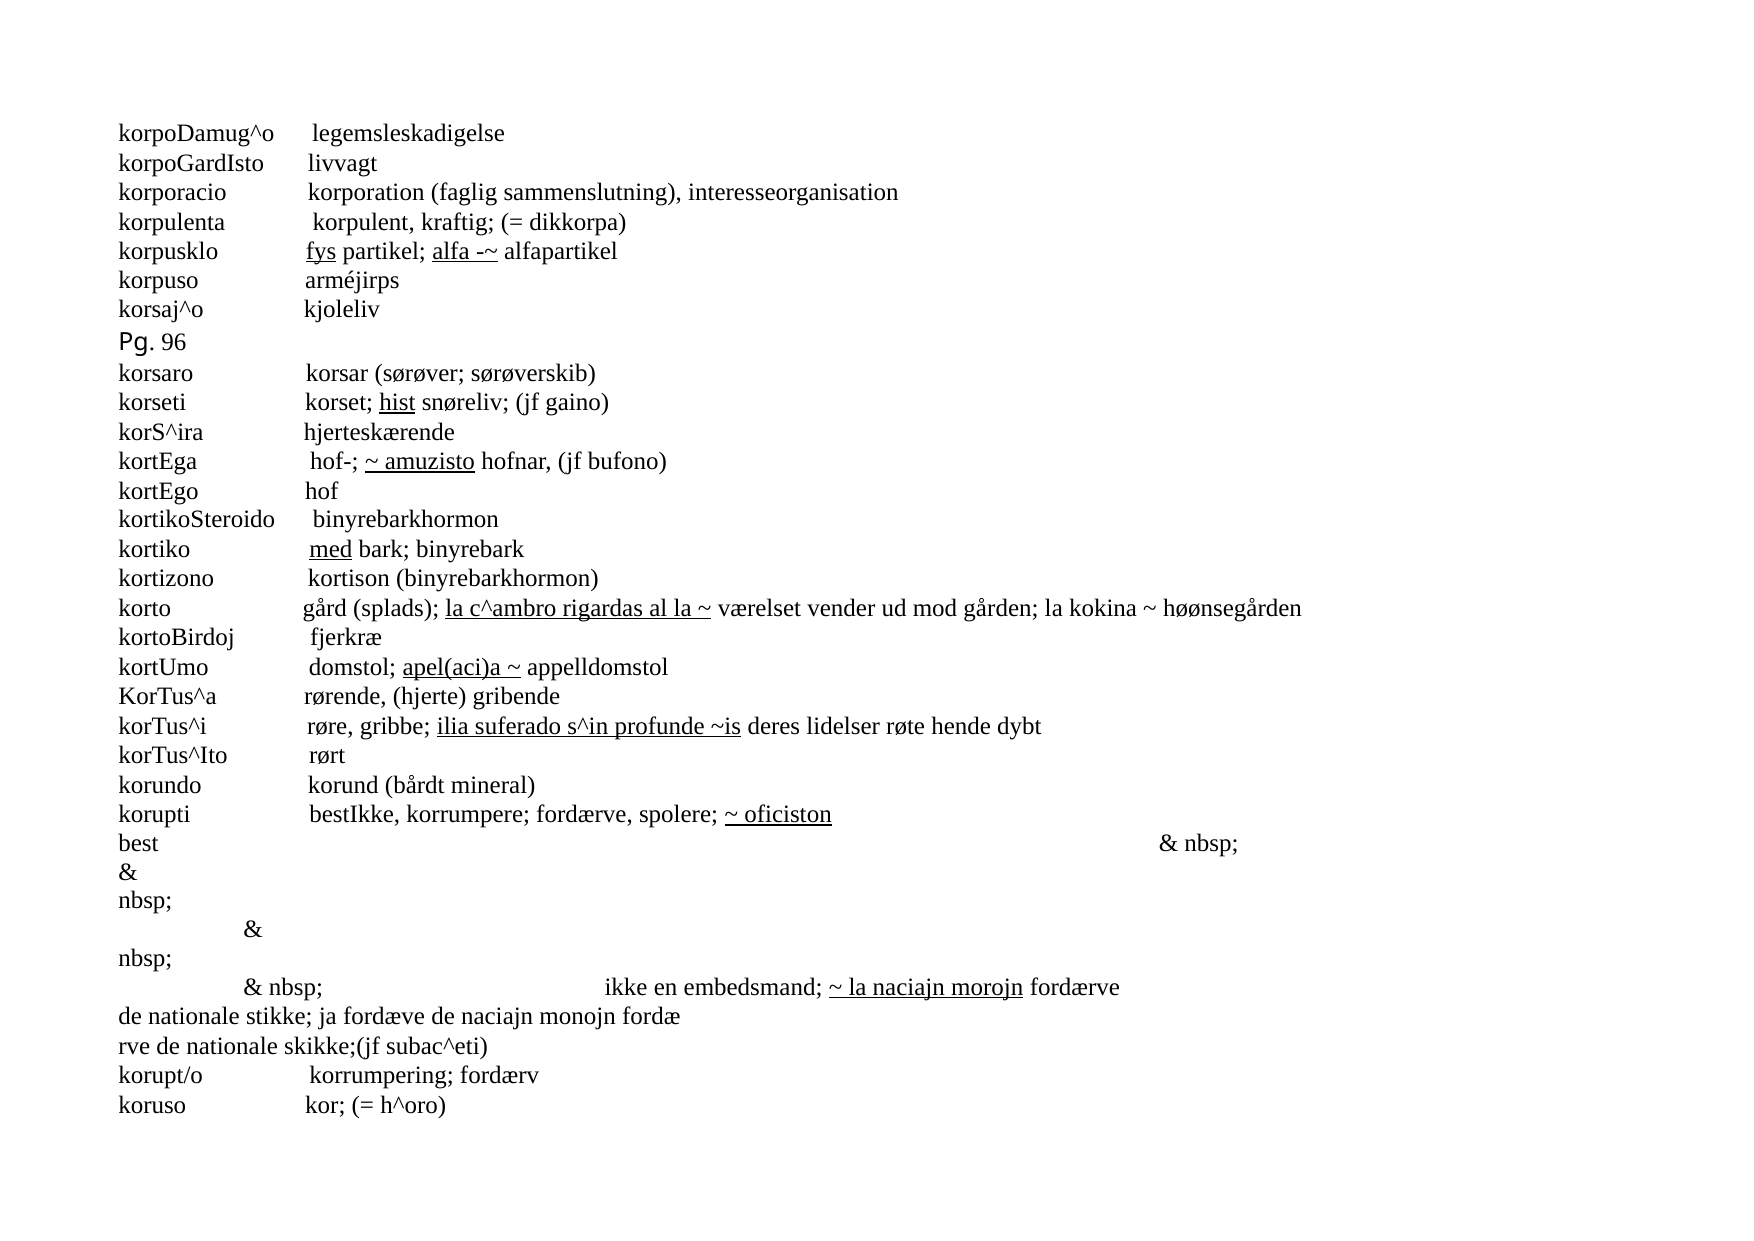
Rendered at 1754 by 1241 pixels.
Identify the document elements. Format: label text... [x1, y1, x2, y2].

text korupt/o korrumpering; fordærv [118, 1060, 1636, 1090]
text korto gård (splads); la c^ambro rigardas al la ~ værelset vender ud mod gården; la kokina ~ høønsegården [118, 593, 1636, 622]
text korTus^Ito rørt [118, 740, 1636, 770]
text korundo korund (bårdt mineral) [118, 770, 1636, 799]
text kortizono kortison (binyrebarkhormon) [118, 563, 1636, 593]
text rve de nationale skikke;(jf subac^eti) [118, 1031, 1636, 1060]
text korupti bestIkke, korrumpere; fordærve, spolere; ~ oficiston best & nbsp; & nbsp; & nbsp; & nbsp; ikke en embedsmand; ~ la naciajn morojn fordærve [118, 799, 1636, 1001]
text korsaj^o kjoleliv [118, 294, 1636, 324]
text korsaro korsar (sørøver; sørøverskib) [118, 358, 1636, 387]
text Pg. 96 [118, 324, 1636, 358]
text korseti korset; hist snøreliv; (jf gaino) [118, 387, 1636, 417]
text korTus^i røre, gribbe; ilia suferado s^in profunde ~is deres lidelser røte hende dybt [118, 711, 1636, 740]
text korpulenta korpulent, kraftig; (= dikkorpa) [118, 207, 1636, 236]
text korpoGardIsto livvagt [118, 148, 1636, 177]
text de nationale stikke; ja fordæve de naciajn monojn fordæ [118, 1001, 1636, 1031]
text korS^ira hjerteskærende [118, 417, 1636, 446]
text kortUmo domstol; apel(aci)a ~ appelldomstol [118, 652, 1636, 681]
text korporacio korporation (faglig sammenslutning), interesseorganisation [118, 177, 1636, 207]
text kortEga hof-; ~ amuzisto hofnar, (jf bufono) [118, 446, 1636, 476]
text kortoBirdoj fjerkræ [118, 622, 1636, 652]
text kortEgo hof [118, 476, 1636, 504]
text kortiko med bark; binyrebark [118, 534, 1636, 563]
text korpuso arméjirps [118, 265, 1636, 294]
text koruso kor; (= h^oro) [118, 1090, 1636, 1119]
text KorTus^a rørende, (hjerte) gribende [118, 681, 1636, 711]
text korpoDamug^o legemsleskadigelse [118, 118, 1636, 148]
text korpusklo fys partikel; alfa -~ alfapartikel [118, 236, 1636, 265]
text kortikoSteroido binyrebarkhormon [118, 504, 1636, 534]
